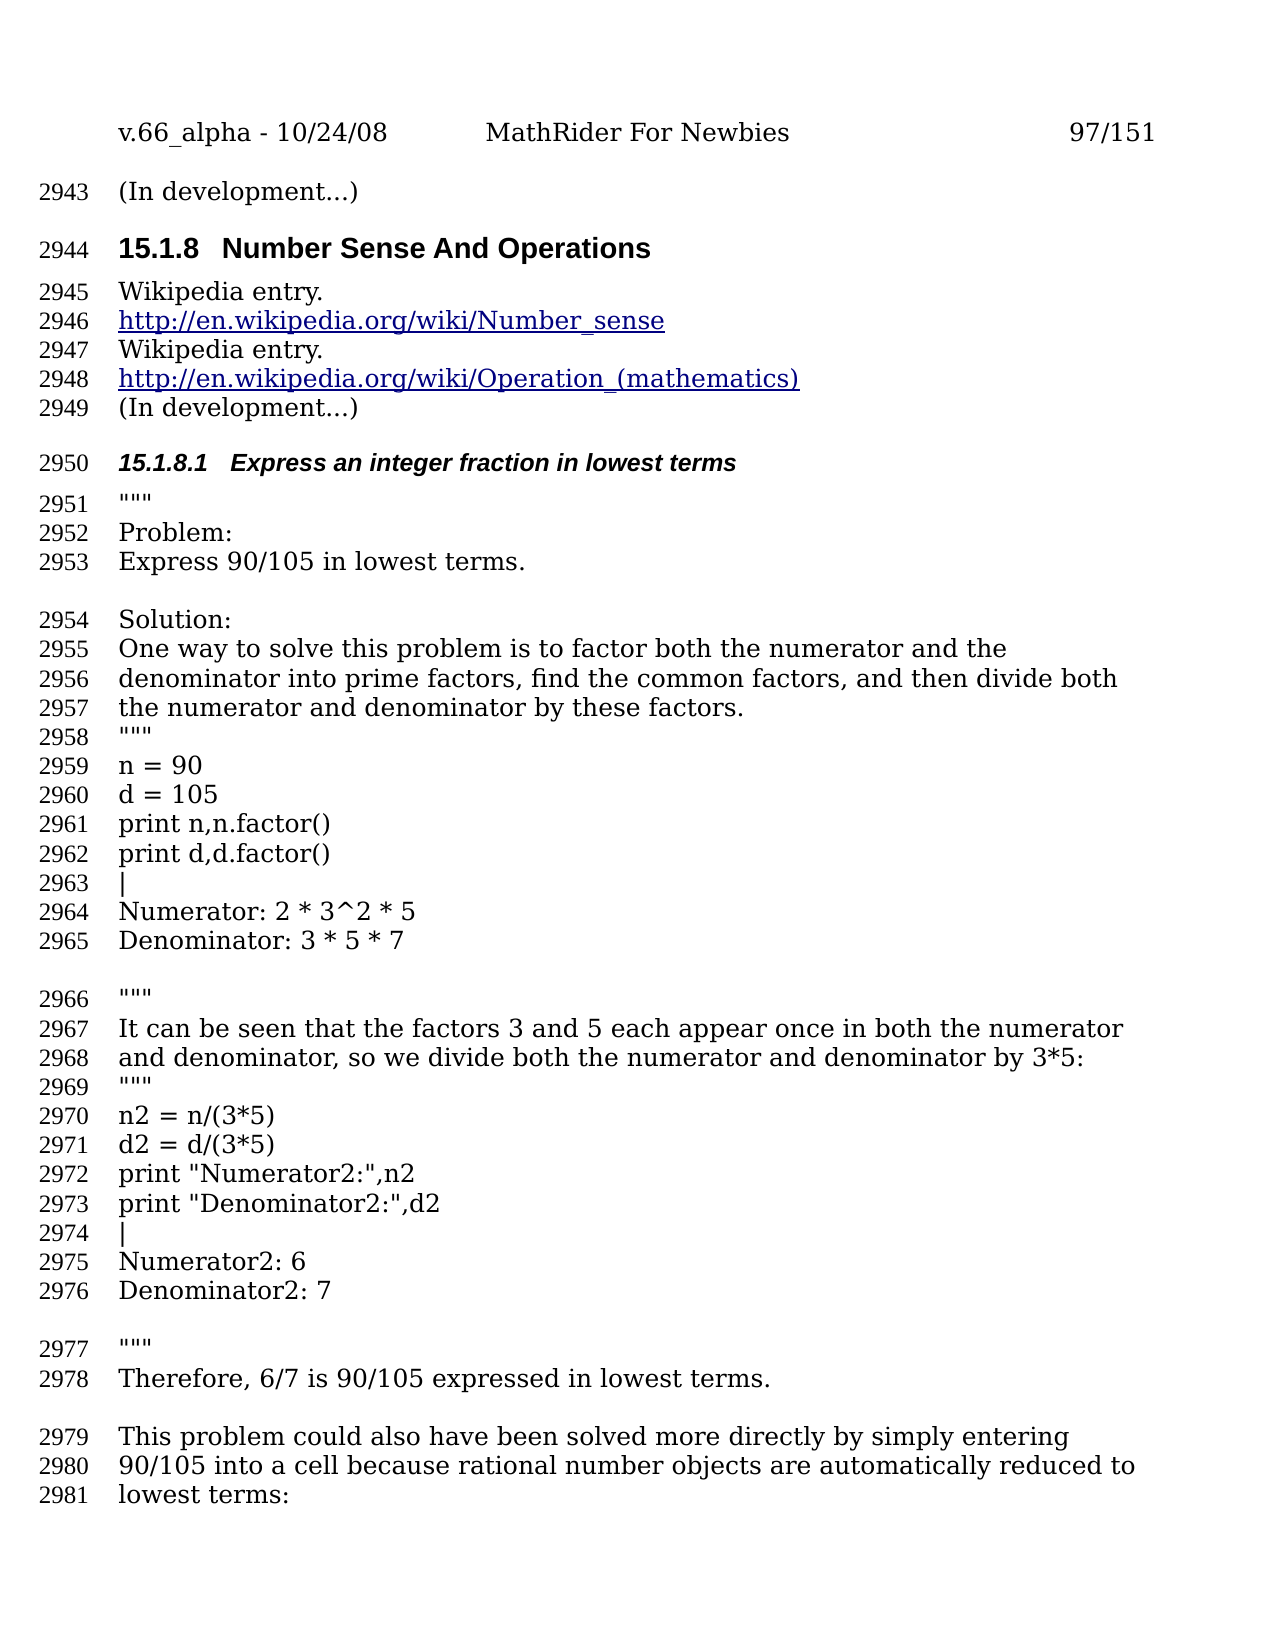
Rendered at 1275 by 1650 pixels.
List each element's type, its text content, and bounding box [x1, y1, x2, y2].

text Express 90/105 in lowest terms. [118, 547, 1157, 576]
subtitle Express an integer fraction in lowest terms [118, 448, 1157, 476]
text """ [118, 1335, 1157, 1364]
text d = 105 [118, 781, 1157, 810]
text print n,n.factor() [118, 810, 1157, 839]
text | [118, 1218, 1157, 1247]
text It can be seen that the factors 3 and 5 each appear once in both the numerator and denominator, so we divide both the numerator and denominator by 3*5: [118, 1014, 1157, 1072]
text Solution: [118, 606, 1157, 635]
text http://en.wikipedia.org/wiki/Operation_(mathematics) [118, 364, 1157, 394]
subtitle Number Sense And Operations [118, 231, 1157, 264]
text """ [118, 489, 1157, 518]
text print d,d.factor() [118, 839, 1157, 868]
text Therefore, 6/7 is 90/105 expressed in lowest terms. [118, 1364, 1157, 1393]
text n = 90 [118, 751, 1157, 781]
text Denominator2: 7 [118, 1276, 1157, 1306]
text (In development...) [118, 394, 1157, 423]
text (In development...) [118, 177, 1157, 206]
text print "Denominator2:",d2 [118, 1189, 1157, 1218]
text Denominator: 3 * 5 * 7 [118, 926, 1157, 956]
text print "Numerator2:",n2 [118, 1160, 1157, 1189]
text Wikipedia entry. [118, 335, 1157, 364]
text Numerator: 2 * 3^2 * 5 [118, 897, 1157, 926]
text Wikipedia entry. [118, 277, 1157, 306]
text """ [118, 1072, 1157, 1101]
text """ [118, 722, 1157, 751]
text Problem: [118, 518, 1157, 547]
text """ [118, 985, 1157, 1014]
text n2 = n/(3*5) [118, 1101, 1157, 1131]
text | [118, 868, 1157, 897]
text http://en.wikipedia.org/wiki/Number_sense [118, 306, 1157, 335]
text Numerator2: 6 [118, 1247, 1157, 1276]
text One way to solve this problem is to factor both the numerator and the denominator into prime factors, find the common factors, and then divide both the numerator and denominator by these factors. [118, 635, 1157, 722]
text d2 = d/(3*5) [118, 1131, 1157, 1160]
text This problem could also have been solved more directly by simply entering 90/105 into a cell because rational number objects are automatically reduced to lowest terms: [118, 1422, 1157, 1510]
